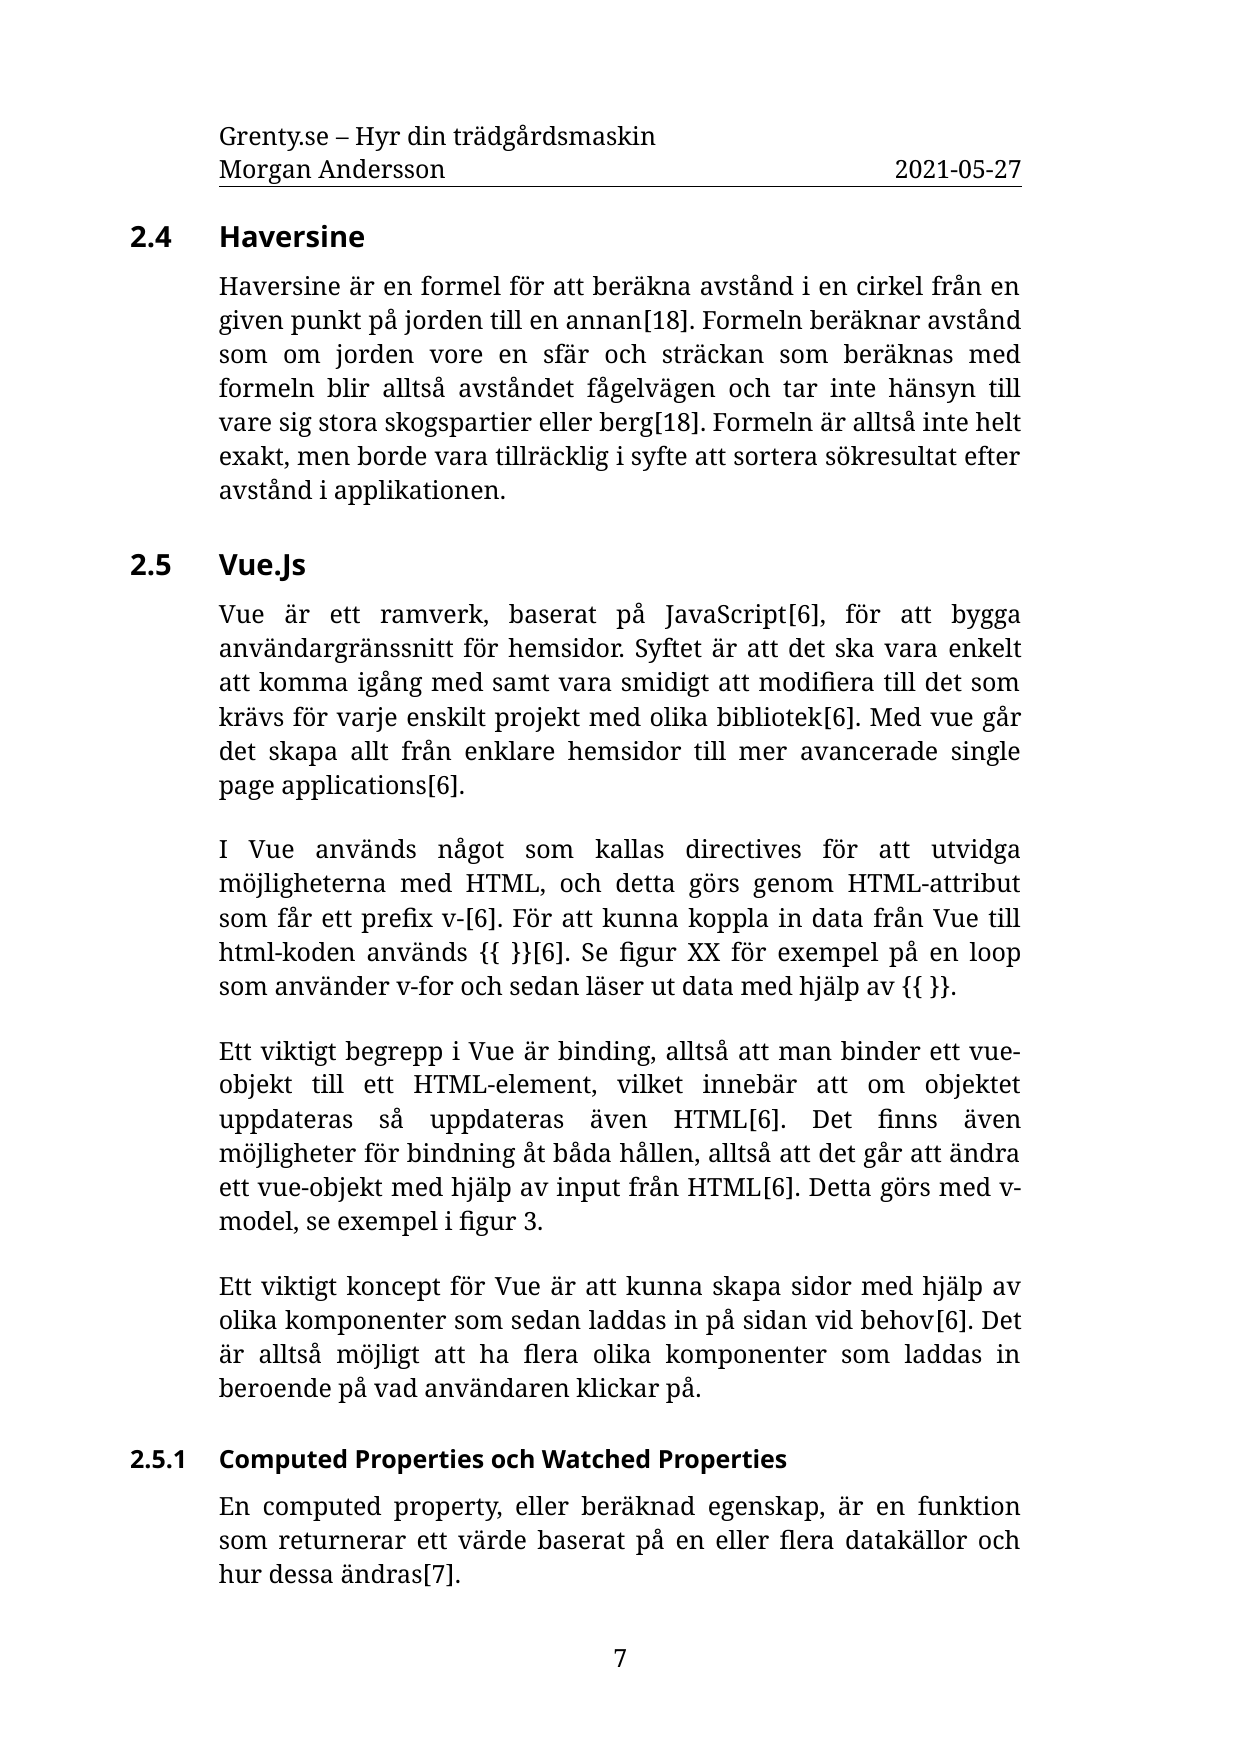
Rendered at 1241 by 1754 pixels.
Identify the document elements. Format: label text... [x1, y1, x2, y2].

subtitle Haversine [130, 216, 1022, 256]
subtitle Vue.Js [130, 544, 1022, 584]
text Ett viktigt koncept för Vue är att kunna skapa sidor med hjälp av olika komponenter som sedan laddas in på sidan vid behov[6]. Det är alltså möjligt att ha flera olika komponenter som laddas in beroende på vad användaren klickar på. [218, 1268, 1022, 1404]
text Haversine är en formel för att beräkna avstånd i en cirkel från en given punkt på jorden till en annan[18]. Formeln beräknar avstånd som om jorden vore en sfär och sträckan som beräknas med formeln blir alltså avståndet fågelvägen och tar inte hänsyn till vare sig stora skogspartier eller berg[18]. Formeln är alltså inte helt exakt, men borde vara tillräcklig i syfte att sortera sökresultat efter avstånd i applikationen. [218, 269, 1022, 507]
text Ett viktigt begrepp i Vue är binding, alltså att man binder ett vue-objekt till ett HTML-element, vilket innebär att om objektet uppdateras så uppdateras även HTML[6]. Det finns även möjligheter för bindning åt båda hållen, alltså att det går att ändra ett vue-objekt med hjälp av input från HTML[6]. Detta görs med v-model, se exempel i figur 3. [218, 1033, 1022, 1237]
subtitle Computed Properties och Watched Properties [130, 1442, 1022, 1476]
text I Vue används något som kallas directives för att utvidga möjligheterna med HTML, och detta görs genom HTML-attribut som får ett prefix v-[6]. För att kunna koppla in data från Vue till html-koden används {{ }}[6]. Se figur XX för exempel på en loop som använder v-for och sedan läser ut data med hjälp av {{ }}. [218, 832, 1022, 1002]
text En computed property, eller beräknad egenskap, är en funktion som returnerar ett värde baserat på en eller flera datakällor och hur dessa ändras[7]. [218, 1489, 1022, 1591]
text Vue är ett ramverk, baserat på JavaScript[6], för att bygga användargränssnitt för hemsidor. Syftet är att det ska vara enkelt att komma igång med samt vara smidigt att modifiera till det som krävs för varje enskilt projekt med olika bibliotek[6]. Med vue går det skapa allt från enklare hemsidor till mer avancerade single page applications[6]. [218, 597, 1022, 801]
